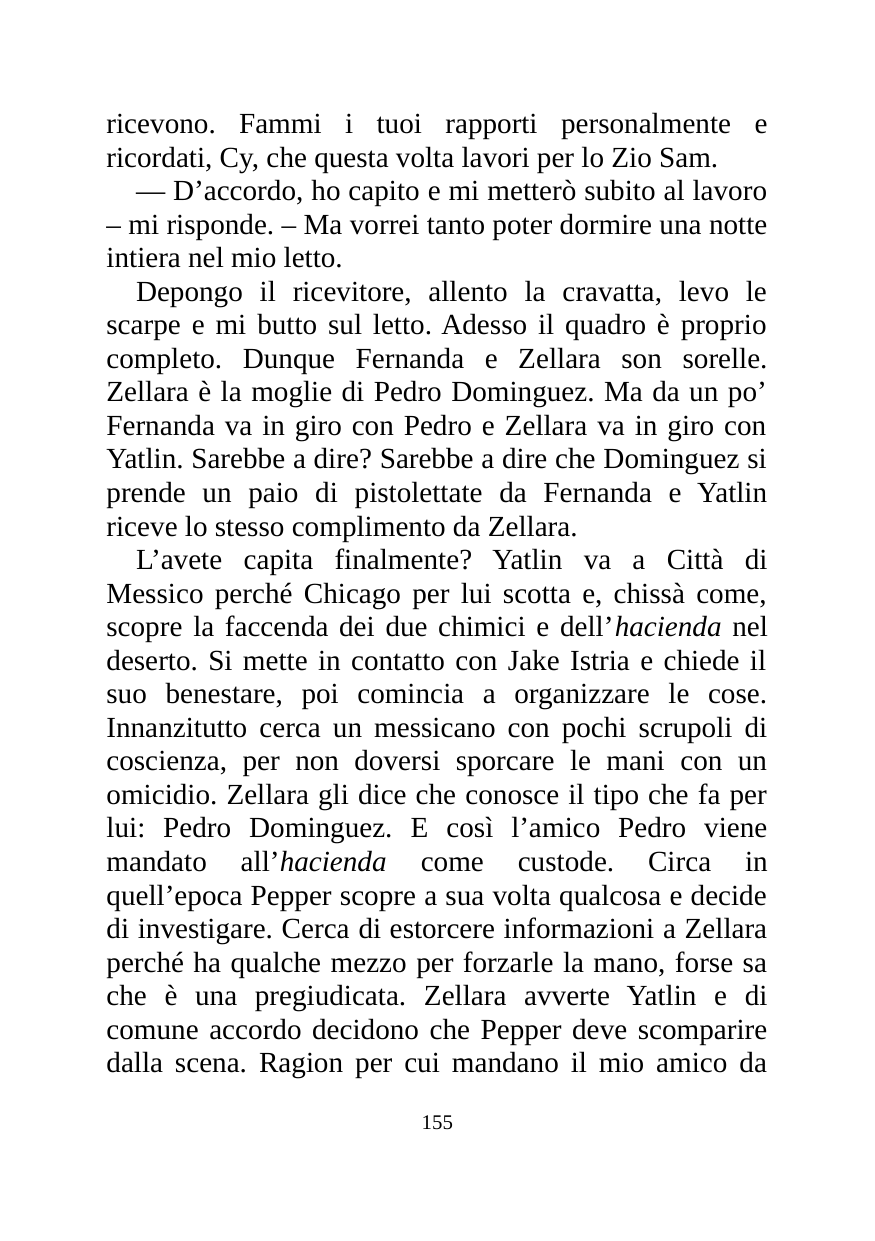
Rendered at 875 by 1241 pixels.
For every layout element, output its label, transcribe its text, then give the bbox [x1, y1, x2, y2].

text L’avete capita finalmente? Yatlin va a Città di Messico perché Chicago per lui scotta e, chissà come, scopre la faccenda dei due chimici e dell’hacienda nel deserto. Si mette in contatto con Jake Istria e chiede il suo benestare, poi comincia a organizzare le cose. Innanzitutto cerca un messicano con pochi scrupoli di coscienza, per non doversi sporcare le mani con un omicidio. Zellara gli dice che conosce il tipo che fa per lui: Pedro Dominguez. E così l’amico Pedro viene mandato all’hacienda come custode. Circa in quell’epoca Pepper scopre a sua volta qualcosa e decide di investigare. Cerca di estorcere informazioni a Zellara perché ha qualche mezzo per forzarle la mano, forse sa che è una pregiudicata. Zellara avverte Yatlin e di comune accordo decidono che Pepper deve scomparire dalla scena. Ragion per cui mandano il mio amico da [106, 542, 768, 1079]
text Depongo il ricevitore, allento la cravatta, levo le scarpe e mi butto sul letto. Adesso il quadro è proprio completo. Dunque Fernanda e Zellara son sorelle. Zellara è la moglie di Pedro Dominguez. Ma da un po’ Fernanda va in giro con Pedro e Zellara va in giro con Yatlin. Sarebbe a dire? Sarebbe a dire che Dominguez si prende un paio di pistolettate da Fernanda e Yatlin riceve lo stesso complimento da Zellara. [106, 274, 768, 542]
text ricevono. Fammi i tuoi rapporti personalmente e ricordati, Cy, che questa volta lavori per lo Zio Sam. [106, 106, 768, 173]
text — D’accordo, ho capito e mi metterò subito al lavoro – mi risponde. – Ma vorrei tanto poter dormire una notte intiera nel mio letto. [106, 173, 768, 274]
